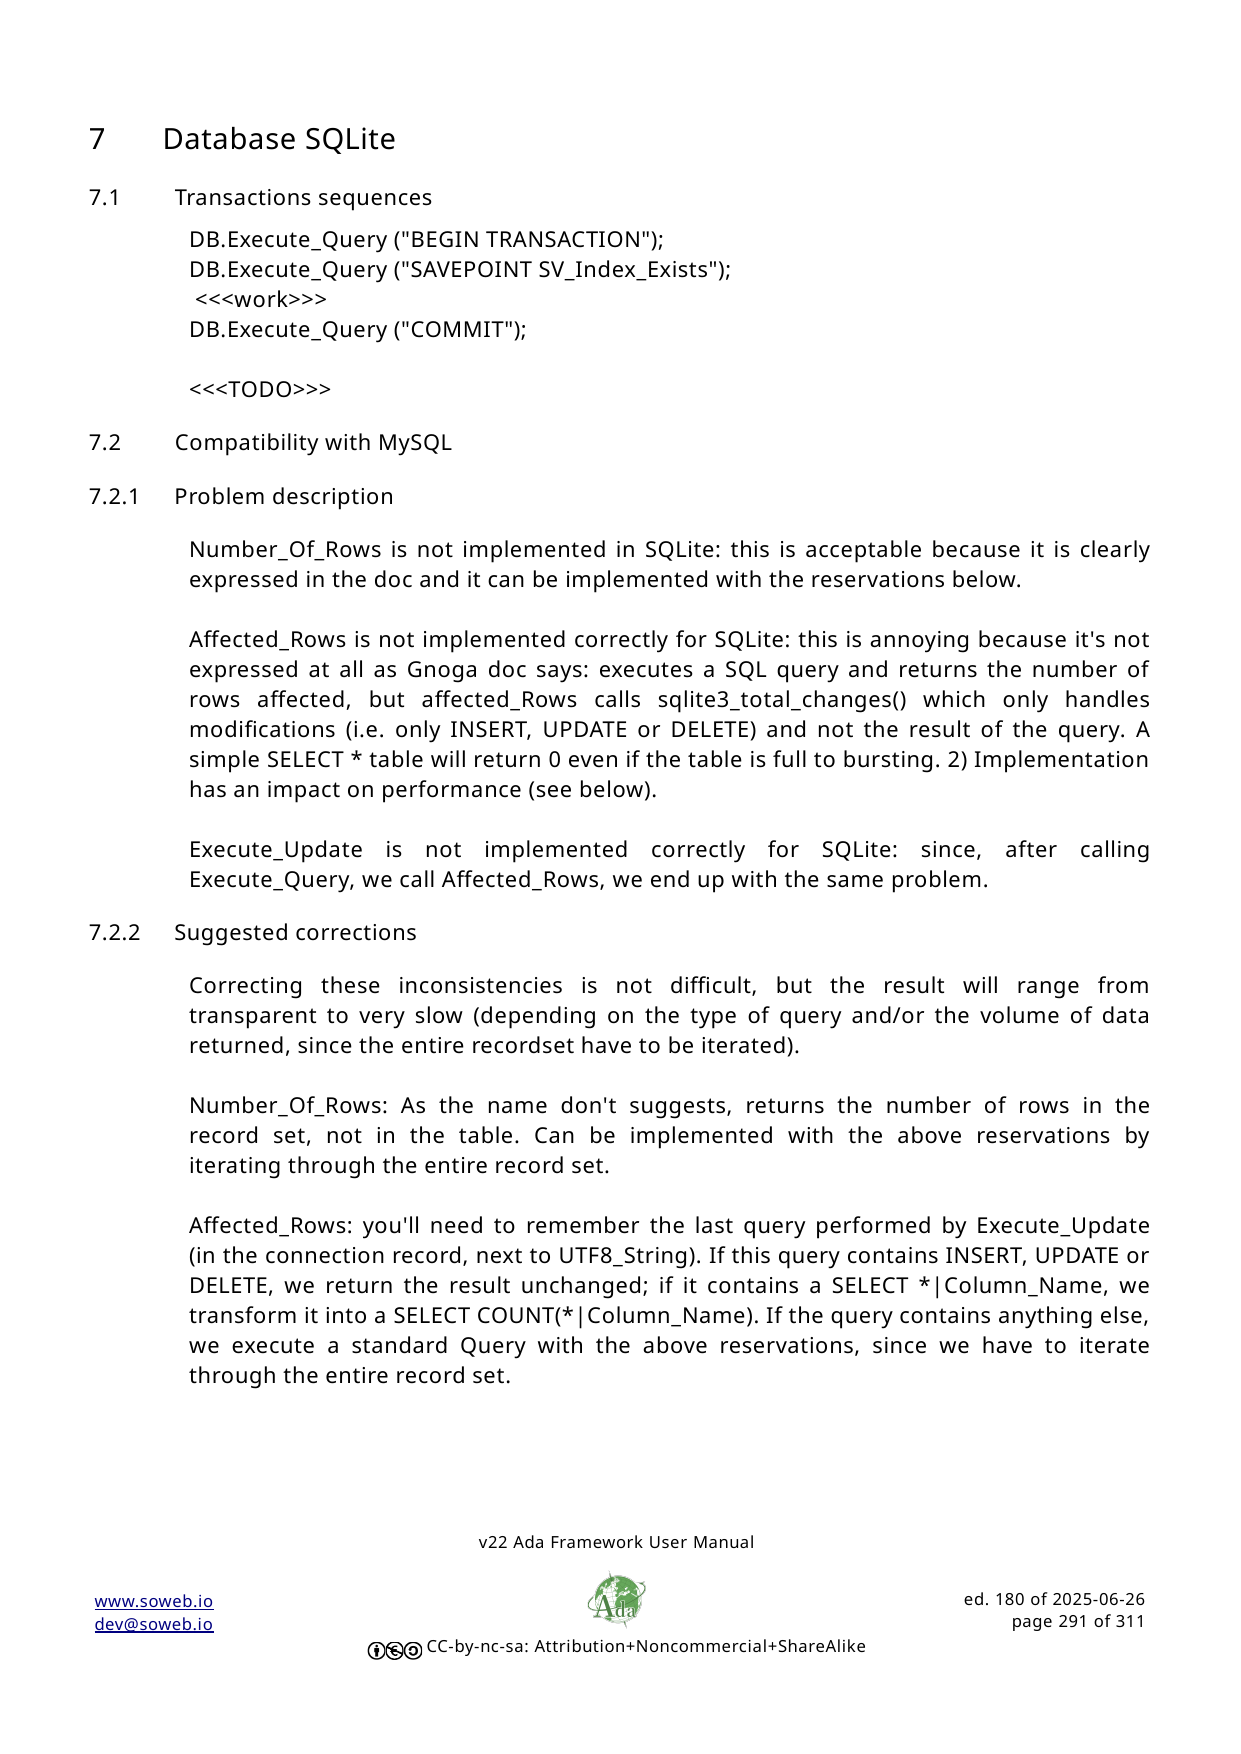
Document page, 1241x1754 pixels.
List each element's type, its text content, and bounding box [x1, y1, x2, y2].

text Affected_Rows: you'll need to remember the last query performed by Execute_Update (in the connection record, next to UTF8_String). If this query contains INSERT, UPDATE or DELETE, we return the result unchanged; if it contains a SELECT *|Column_Name, we transform it into a SELECT COUNT(*|Column_Name). If the query contains anything else, we execute a standard Query with the above reservations, since we have to iterate through the entire record set. [189, 1210, 1152, 1390]
subtitle Transactions sequences [88, 182, 1152, 212]
text Correcting these inconsistencies is not difficult, but the result will range from transparent to very slow (depending on the type of query and/or the volume of data returned, since the entire recordset have to be iterated). [189, 970, 1152, 1060]
picture [587, 1570, 646, 1629]
text DB.Execute_Query ("SAVEPOINT SV_Index_Exists"); [189, 253, 1152, 283]
text DB.Execute_Query ("BEGIN TRANSACTION"); [189, 223, 1152, 253]
text <<<TODO>>> [189, 373, 1152, 403]
text DB.Execute_Query ("COMMIT"); [189, 313, 1152, 343]
text Number_Of_Rows is not implemented in SQLite: this is acceptable because it is clearly expressed in the doc and it can be implemented with the reservations below. [189, 533, 1152, 593]
subtitle Suggested corrections [88, 917, 1152, 958]
subtitle Problem description [88, 481, 1152, 522]
text <<<work>>> [189, 283, 1152, 313]
text Affected_Rows is not implemented correctly for SQLite: this is annoying because it's not expressed at all as Gnoga doc says: executes a SQL query and returns the number of rows affected, but affected_Rows calls sqlite3_total_changes() which only handles modifications (i.e. only INSERT, UPDATE or DELETE) and not the result of the query. A simple SELECT * table will return 0 even if the table is full to bursting. 2) Implementation has an impact on performance (see below). [189, 623, 1152, 803]
subtitle Compatibility with MySQL [88, 427, 1152, 457]
subtitle Database SQLite [88, 118, 1152, 158]
text Number_Of_Rows: As the name don't suggests, returns the number of rows in the record set, not in the table. Can be implemented with the above reservations by iterating through the entire record set. [189, 1090, 1152, 1180]
text Execute_Update is not implemented correctly for SQLite: since, after calling Execute_Query, we call Affected_Rows, we end up with the same problem. [189, 833, 1152, 893]
picture [367, 1642, 423, 1660]
